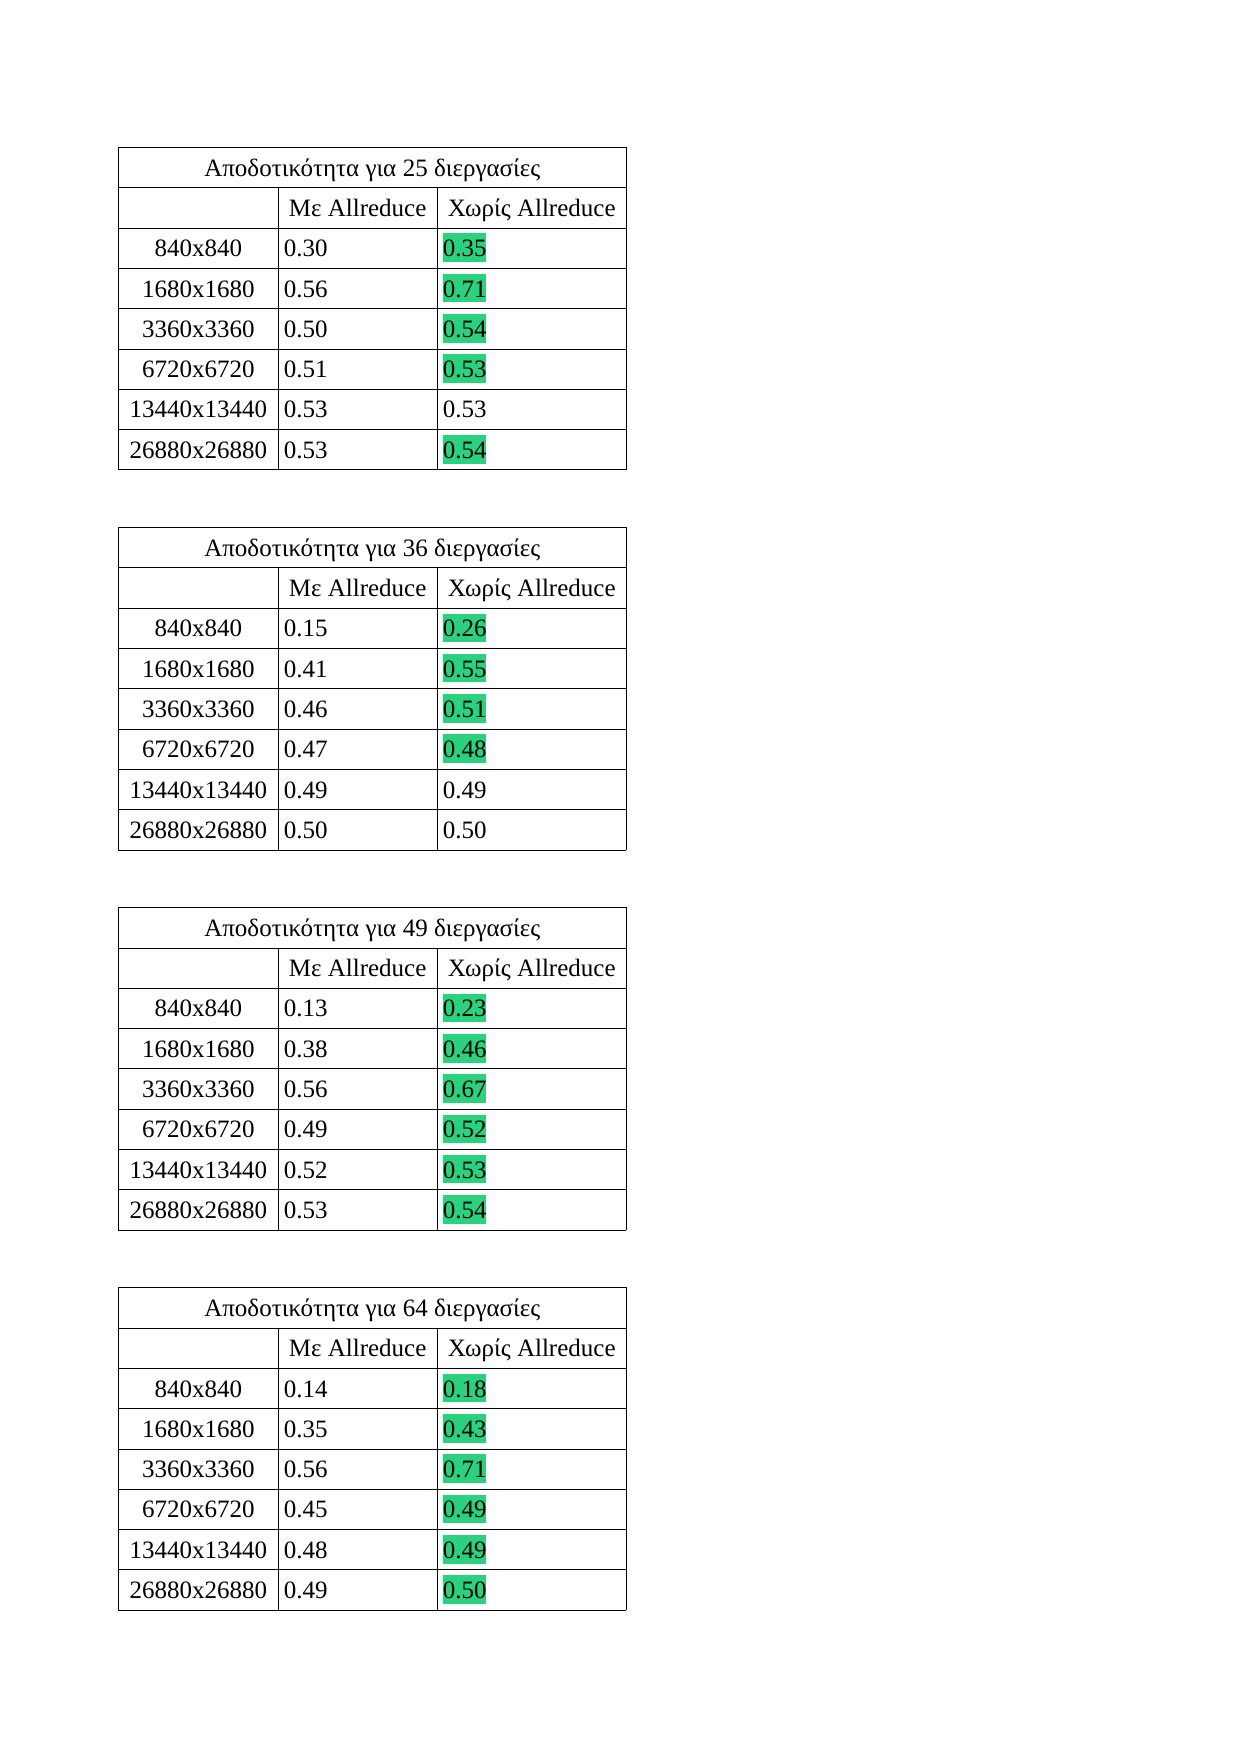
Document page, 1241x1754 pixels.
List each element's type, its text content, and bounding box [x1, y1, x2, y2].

table_cell 0,14 [279, 1369, 437, 1408]
table_cell 6720x6720 [119, 1110, 278, 1149]
table_cell 840x840 [119, 229, 278, 268]
table_cell 0,56 [279, 1069, 437, 1109]
table_cell 0,48 [438, 730, 626, 769]
table_cell 0,23 [438, 989, 626, 1028]
table_cell 13440x13440 [119, 390, 278, 429]
table_cell 0,49 [279, 1570, 437, 1610]
table_cell 0,49 [279, 770, 437, 809]
table_cell 0,49 [279, 1110, 437, 1149]
table_cell 0,53 [438, 390, 626, 429]
table_cell 840x840 [119, 989, 278, 1028]
table_cell 3360x3360 [119, 1450, 278, 1489]
table_cell Χωρίς Allreduce [438, 1329, 626, 1368]
table_cell 0,30 [279, 229, 437, 268]
table_cell Χωρίς Allreduce [438, 949, 626, 988]
table_cell 26880x26880 [119, 1570, 278, 1610]
table_cell Χωρίς Allreduce [438, 188, 626, 227]
table_cell 6720x6720 [119, 350, 278, 389]
table_cell 0,56 [279, 1450, 437, 1489]
table_cell 13440x13440 [119, 1150, 278, 1189]
table_cell 0,49 [438, 1530, 626, 1569]
table_cell 0,52 [438, 1110, 626, 1149]
table_cell 0,53 [438, 1150, 626, 1189]
table_cell 0,51 [438, 689, 626, 728]
table_cell 0,35 [438, 229, 626, 268]
table_cell 26880x26880 [119, 1190, 278, 1229]
table_cell 0,50 [279, 810, 437, 849]
table_cell 0,67 [438, 1069, 626, 1109]
table_cell 26880x26880 [119, 810, 278, 849]
table_cell [119, 568, 278, 608]
table_cell 3360x3360 [119, 1069, 278, 1109]
table_cell 0,13 [279, 989, 437, 1028]
table_cell 0,56 [279, 269, 437, 308]
table_cell 0,51 [279, 350, 437, 389]
table_cell 0,54 [438, 1190, 626, 1229]
table_cell 0,15 [279, 609, 437, 648]
table_cell 0,52 [279, 1150, 437, 1189]
table_cell 0,46 [438, 1029, 626, 1068]
table_cell 0,41 [279, 649, 437, 688]
table_cell 1680x1680 [119, 1029, 278, 1068]
table_cell 0,53 [438, 350, 626, 389]
table_cell Χωρίς Allreduce [438, 568, 626, 608]
table_cell Με Allreduce [279, 188, 437, 227]
table_cell 0,38 [279, 1029, 437, 1068]
table_header Αποδοτικότητα για 36 διεργασίες [119, 528, 626, 567]
table_cell 1680x1680 [119, 1409, 278, 1448]
table_cell 0,50 [438, 810, 626, 849]
table_cell 0,48 [279, 1530, 437, 1569]
table_cell 0,45 [279, 1490, 437, 1529]
table_cell [119, 188, 278, 227]
table_header Αποδοτικότητα για 49 διεργασίες [119, 908, 626, 947]
table_cell [119, 1329, 278, 1368]
table_cell 0,71 [438, 1450, 626, 1489]
table_cell 0,35 [279, 1409, 437, 1448]
table_cell 840x840 [119, 1369, 278, 1408]
table_cell 0,55 [438, 649, 626, 688]
table_cell 0,50 [279, 309, 437, 348]
table_cell 0,54 [438, 309, 626, 348]
table_cell 6720x6720 [119, 1490, 278, 1529]
table_cell Με Allreduce [279, 949, 437, 988]
table_cell 0,43 [438, 1409, 626, 1448]
table_cell 0,46 [279, 689, 437, 728]
table_header Αποδοτικότητα για 25 διεργασίες [119, 148, 626, 187]
table_cell 0,53 [279, 390, 437, 429]
table_cell 0,18 [438, 1369, 626, 1408]
table_header Αποδοτικότητα για 64 διεργασίες [119, 1288, 626, 1327]
table_cell 0,53 [279, 430, 437, 469]
table_cell 26880x26880 [119, 430, 278, 469]
table_cell 0,71 [438, 269, 626, 308]
table_cell Με Allreduce [279, 568, 437, 608]
table_cell 13440x13440 [119, 770, 278, 809]
table_cell 0,50 [438, 1570, 626, 1610]
table_cell 1680x1680 [119, 269, 278, 308]
table_cell 840x840 [119, 609, 278, 648]
table_cell 13440x13440 [119, 1530, 278, 1569]
table_cell 0,53 [279, 1190, 437, 1229]
table_cell 0,49 [438, 1490, 626, 1529]
table_cell 0,26 [438, 609, 626, 648]
table_cell 3360x3360 [119, 309, 278, 348]
table_cell 6720x6720 [119, 730, 278, 769]
table_cell [119, 949, 278, 988]
table_cell Με Allreduce [279, 1329, 437, 1368]
table_cell 3360x3360 [119, 689, 278, 728]
table_cell 0,47 [279, 730, 437, 769]
table_cell 1680x1680 [119, 649, 278, 688]
table_cell 0,49 [438, 770, 626, 809]
table_cell 0,54 [438, 430, 626, 469]
